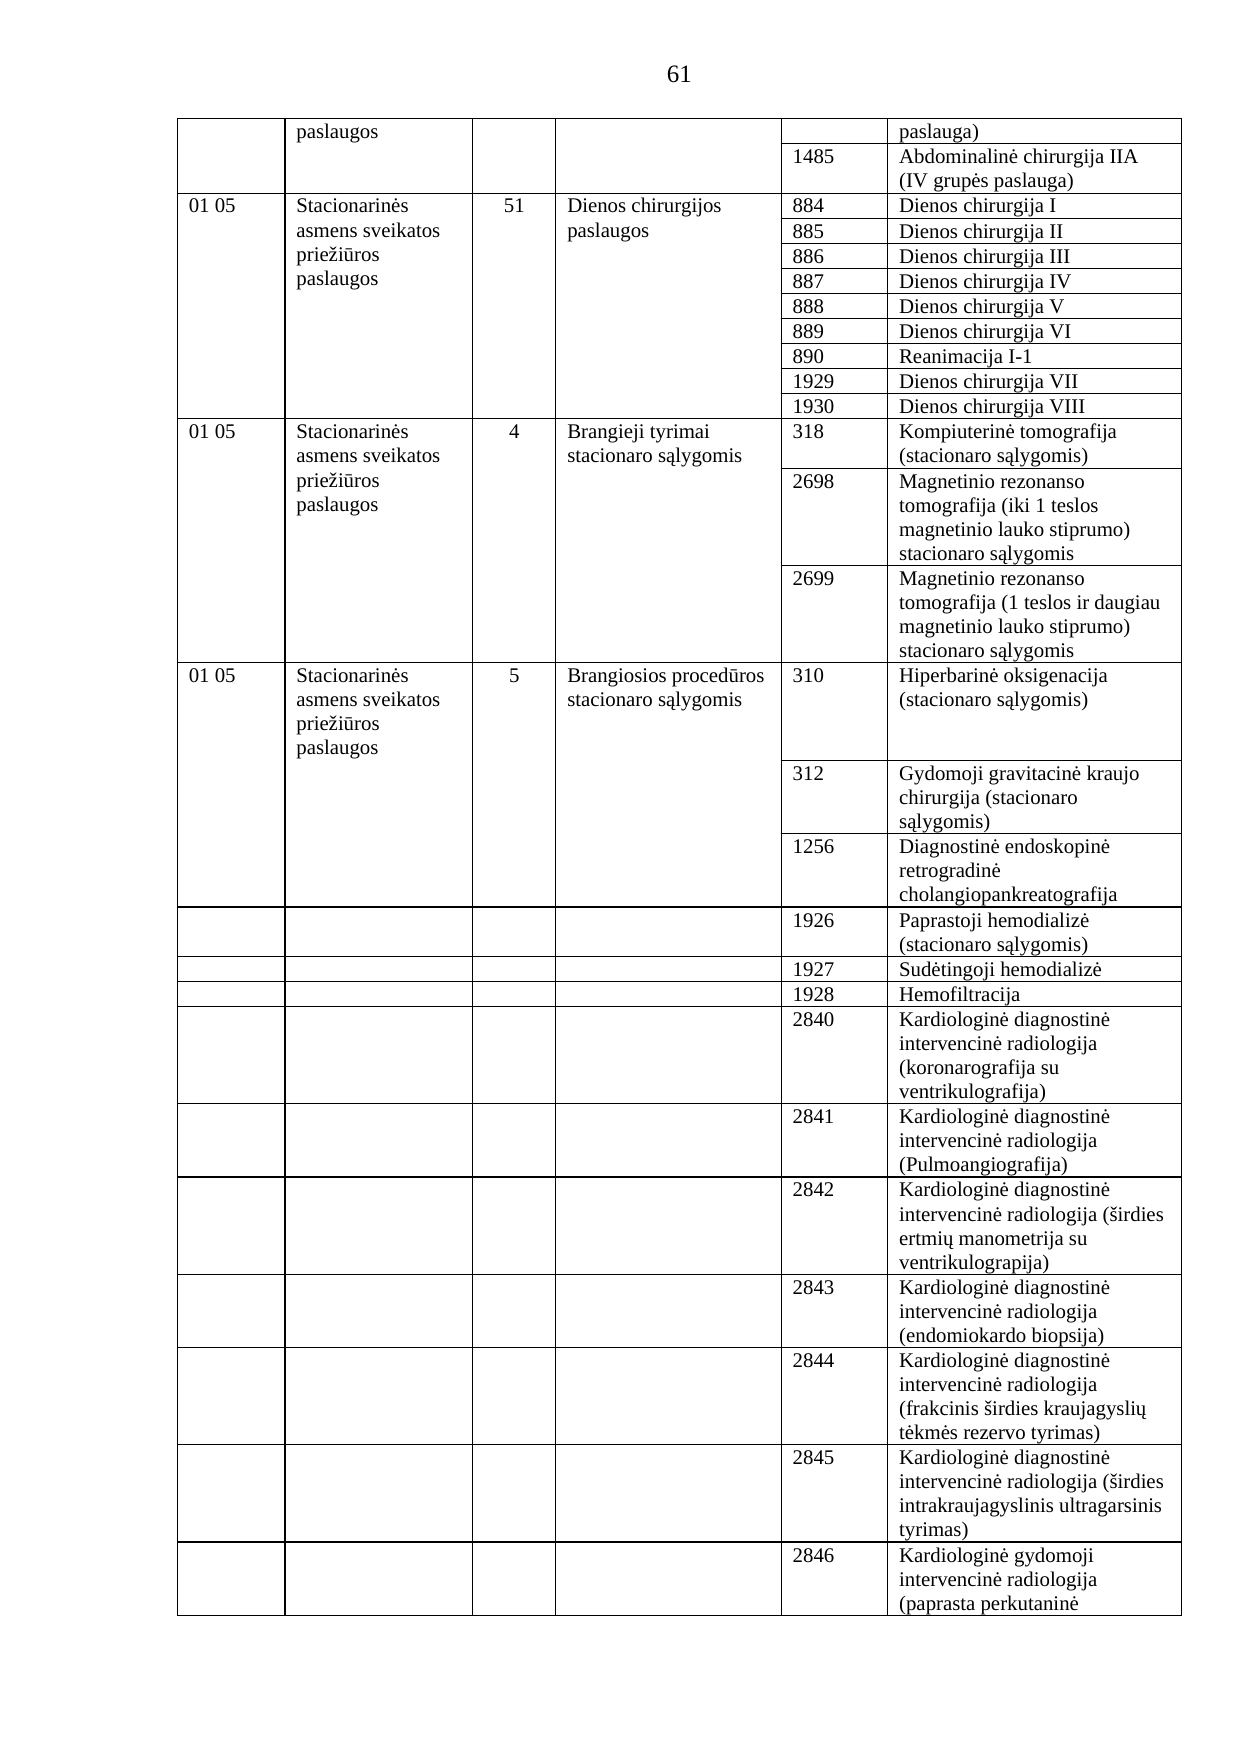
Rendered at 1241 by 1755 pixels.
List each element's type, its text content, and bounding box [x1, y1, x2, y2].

table_cell [178, 957, 284, 981]
table_cell [286, 1348, 472, 1444]
table_cell Abdominalinė chirurgija IIA (IV grupės paslauga) [888, 144, 1181, 192]
table_cell [178, 1104, 284, 1176]
table_cell [556, 119, 781, 192]
table_cell [556, 908, 781, 956]
table_cell [782, 119, 887, 143]
table_cell [473, 1104, 555, 1176]
table_cell Dienos chirurgija VI [888, 319, 1181, 343]
table_cell Stacionarinės asmens sveikatos priežiūros paslaugos [286, 419, 472, 662]
table_cell [178, 982, 284, 1006]
table_cell 1928 [782, 982, 887, 1006]
table_cell [556, 1445, 781, 1541]
table_cell Brangieji tyrimai stacionaro sąlygomis [556, 419, 781, 662]
table_cell 2699 [782, 566, 887, 662]
table_cell 885 [782, 219, 887, 243]
table_cell [556, 957, 781, 981]
table_cell [178, 908, 284, 956]
table_cell [286, 957, 472, 981]
table_cell 318 [782, 419, 887, 467]
table_cell Dienos chirurgija V [888, 294, 1181, 318]
table_cell Paprastoji hemodializė (stacionaro sąlygomis) [888, 908, 1181, 956]
table_cell Dienos chirurgija VIII [888, 394, 1181, 418]
table_cell 2841 [782, 1104, 887, 1176]
table_cell [473, 1178, 555, 1274]
table_cell Gydomoji gravitacinė kraujo chirurgija (stacionaro sąlygomis) [888, 761, 1181, 833]
table_cell [286, 1275, 472, 1347]
table_cell Dienos chirurgija IV [888, 269, 1181, 293]
table_cell [178, 1445, 284, 1541]
table_cell [286, 1178, 472, 1274]
table_cell [178, 1007, 284, 1103]
table_cell [286, 1104, 472, 1176]
table_cell 01 05 [178, 419, 284, 662]
table_cell 890 [782, 344, 887, 368]
table_cell 01 05 [178, 663, 284, 906]
table_cell 2844 [782, 1348, 887, 1444]
table_cell 1485 [782, 144, 887, 192]
table_cell [178, 1543, 284, 1615]
table_cell 888 [782, 294, 887, 318]
table_cell Stacionarinės asmens sveikatos priežiūros paslaugos [286, 663, 472, 906]
table_cell Hiperbarinė oksigenacija (stacionaro sąlygomis) [888, 663, 1181, 760]
table_cell [556, 1348, 781, 1444]
table_cell 1256 [782, 834, 887, 906]
table_cell Reanimacija I-1 [888, 344, 1181, 368]
table_cell Magnetinio rezonanso tomografija (iki 1 teslos magnetinio lauko stiprumo) stacionaro sąlygomis [888, 469, 1181, 565]
table_cell Dienos chirurgija VII [888, 369, 1181, 393]
table_cell 2845 [782, 1445, 887, 1541]
table_cell Magnetinio rezonanso tomografija (1 teslos ir daugiau magnetinio lauko stiprumo) stacionaro sąlygomis [888, 566, 1181, 662]
table_cell Sudėtingoji hemodializė [888, 957, 1181, 981]
table_cell Dienos chirurgija I [888, 194, 1181, 217]
table_cell 1929 [782, 369, 887, 393]
table_cell [473, 908, 555, 956]
table_cell [556, 982, 781, 1006]
table_cell [473, 1543, 555, 1615]
table_cell 886 [782, 244, 887, 268]
table_cell 2842 [782, 1178, 887, 1274]
table_cell [286, 982, 472, 1006]
table_cell [473, 1445, 555, 1541]
table_cell 1930 [782, 394, 887, 418]
table_cell [556, 1275, 781, 1347]
table_cell 1927 [782, 957, 887, 981]
table_cell Brangiosios procedūros stacionaro sąlygomis [556, 663, 781, 906]
table_cell [286, 1543, 472, 1615]
table_cell 4 [473, 419, 555, 662]
table_cell paslaugos [286, 119, 472, 192]
table_cell [556, 1104, 781, 1176]
table_cell [286, 1007, 472, 1103]
table_cell 2840 [782, 1007, 887, 1103]
table_cell [473, 119, 555, 192]
table_cell Stacionarinės asmens sveikatos priežiūros paslaugos [286, 194, 472, 418]
table_cell [178, 1178, 284, 1274]
table_cell [556, 1007, 781, 1103]
table_cell paslauga) [888, 119, 1181, 143]
table_cell Dienos chirurgija II [888, 219, 1181, 243]
table_cell [473, 1007, 555, 1103]
table_cell [473, 982, 555, 1006]
table_cell Diagnostinė endoskopinė retrogradinė cholangiopankreatografija [888, 834, 1181, 906]
table_cell [473, 957, 555, 981]
table_cell 01 05 [178, 194, 284, 418]
table_cell [473, 1348, 555, 1444]
table_cell [178, 1275, 284, 1347]
table_cell 310 [782, 663, 887, 760]
table_cell Hemofiltracija [888, 982, 1181, 1006]
table_cell 2843 [782, 1275, 887, 1347]
table_cell [286, 1445, 472, 1541]
table_cell 889 [782, 319, 887, 343]
table_cell 1926 [782, 908, 887, 956]
table_cell 2846 [782, 1543, 887, 1615]
table_cell Dienos chirurgijos paslaugos [556, 194, 781, 418]
table_cell 51 [473, 194, 555, 418]
table_cell 5 [473, 663, 555, 906]
table_cell Kompiuterinė tomografija (stacionaro sąlygomis) [888, 419, 1181, 467]
table_cell 312 [782, 761, 887, 833]
table_cell [556, 1178, 781, 1274]
table_cell 887 [782, 269, 887, 293]
table_cell 884 [782, 194, 887, 217]
table_cell [178, 1348, 284, 1444]
table_cell 2698 [782, 469, 887, 565]
table_cell Dienos chirurgija III [888, 244, 1181, 268]
table_cell [556, 1543, 781, 1615]
table_cell [178, 119, 284, 192]
table_cell [473, 1275, 555, 1347]
table_cell [286, 908, 472, 956]
